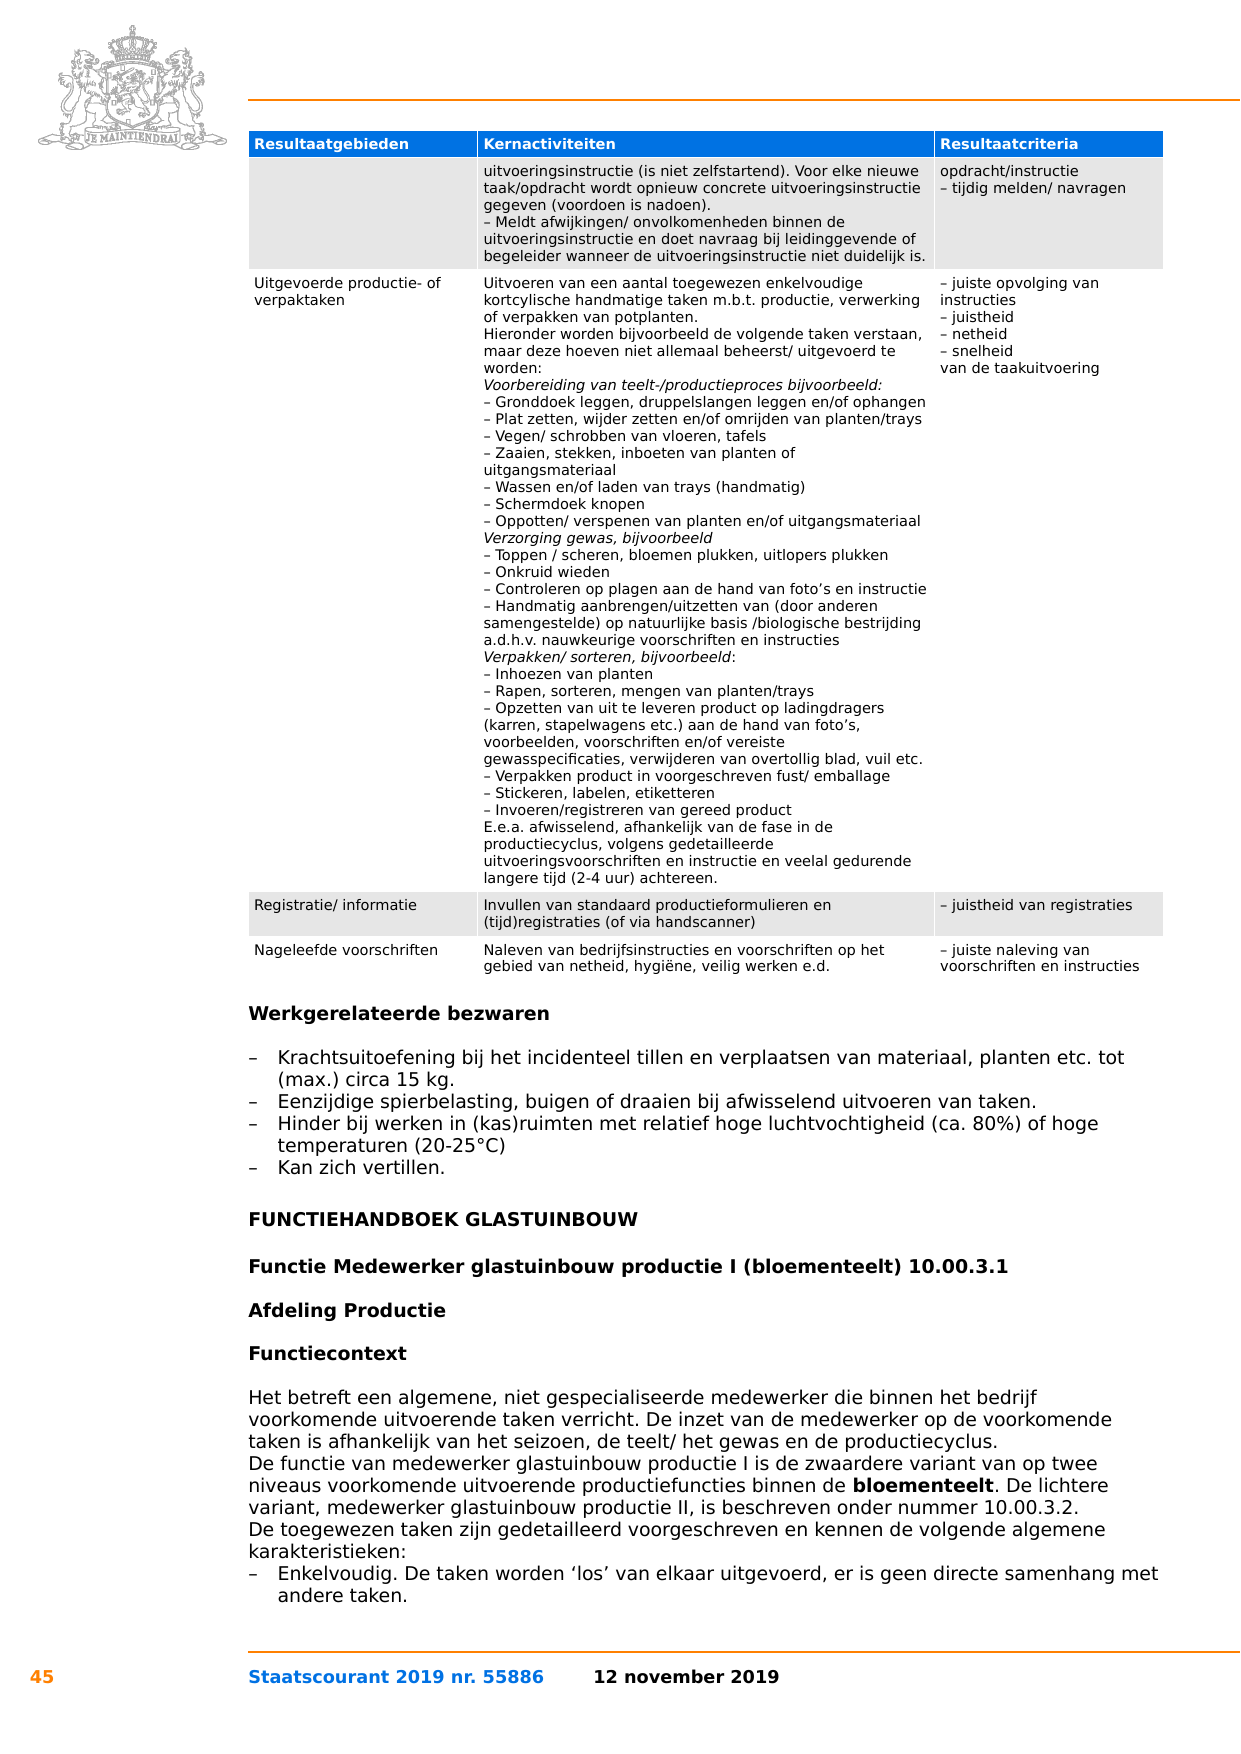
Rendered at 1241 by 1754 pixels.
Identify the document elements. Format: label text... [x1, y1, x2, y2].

table_cell – juistheid van registraties [935, 892, 1163, 936]
text Functiecontext [248, 1343, 1163, 1365]
table_cell Uitvoeren van een aantal toegewezen enkelvoudige kortcylische handmatige taken m.b.t. productie, verwerking of verpakken van potplanten. Hieronder worden bijvoorbeeld de volgende taken verstaan, maar deze hoeven niet allemaal beheerst/ uitgevoerd te worden: Voorbereiding van teelt-/productieproces bijvoorbeeld: – Gronddoek leggen, druppelslangen leggen en/of ophangen – Plat zetten, wijder zetten en/of omrijden van planten/trays – Vegen/ schrobben van vloeren, tafels – Zaaien, stekken, inboeten van planten of uitgangsmateriaal – Wassen en/of laden van trays (handmatig) – Schermdoek knopen – Oppotten/ verspenen van planten en/of uitgangsmateriaal Verzorging gewas, bijvoorbeeld – Toppen / scheren, bloemen plukken, uitlopers plukken – Onkruid wieden – Controleren op plagen aan de hand van foto’s en instructie – Handmatig aanbrengen/uitzetten van (door anderen samengestelde) op natuurlijke basis /biologische bestrijding a.d.h.v. nauwkeurige voorschriften en instructies Verpakken/ sorteren, bijvoorbeeld: – Inhoezen van planten – Rapen, sorteren, mengen van planten/trays – Opzetten van uit te leveren product op ladingdragers (karren, stapelwagens etc.) aan de hand van foto’s, voorbeelden, voorschriften en/of vereiste gewasspecificaties, verwijderen van overtollig blad, vuil etc. – Verpakken product in voorgeschreven fust/ emballage – Stickeren, labelen, etiketteren – Invoeren/registreren van gereed product E.e.a. afwisselend, afhankelijk van de fase in de productiecyclus, volgens gedetailleerde uitvoeringsvoorschriften en instructie en veelal gedurende langere tijd (2-4 uur) achtereen. [478, 271, 934, 891]
picture [38, 25, 227, 150]
table_cell – juiste opvolging van instructies – juistheid – netheid – snelheid van de taakuitvoering [935, 271, 1163, 891]
text – Krachtsuitoefening bij het incidenteel tillen en verplaatsen van materiaal, planten etc. tot (max.) circa 15 kg. [248, 1047, 1163, 1091]
table_cell uitvoeringsinstructie (is niet zelfstartend). Voor elke nieuwe taak/opdracht wordt opnieuw concrete uitvoeringsinstructie gegeven (voordoen is nadoen). – Meldt afwijkingen/ onvolkomenheden binnen de uitvoeringsinstructie en doet navraag bij leidinggevende of begeleider wanneer de uitvoeringsinstructie niet duidelijk is. [478, 158, 934, 269]
table_header Resultaatgebieden [249, 131, 477, 157]
text – Hinder bij werken in (kas)ruimten met relatief hoge luchtvochtigheid (ca. 80%) of hoge temperaturen (20-25°C) [248, 1113, 1163, 1157]
table_cell opdracht/instructie – tijdig melden/ navragen [935, 158, 1163, 269]
text De functie van medewerker glastuinbouw productie I is de zwaardere variant van op twee niveaus voorkomende uitvoerende productiefuncties binnen de bloementeelt. De lichtere variant, medewerker glastuinbouw productie II, is beschreven onder nummer 10.00.3.2. [248, 1453, 1163, 1519]
text – Kan zich vertillen. [248, 1157, 1163, 1179]
table_cell Registratie/ informatie [249, 892, 477, 936]
table_cell – juiste naleving van voorschriften en instructies [935, 937, 1163, 980]
table_cell Invullen van standaard productieformulieren en (tijd)registraties (of via handscanner) [478, 892, 934, 936]
text – Enkelvoudig. De taken worden ‘los’ van elkaar uitgevoerd, er is geen directe samenhang met andere taken. [248, 1563, 1163, 1607]
table_cell [249, 158, 477, 269]
table_cell Nageleefde voorschriften [249, 937, 477, 980]
text Afdeling Productie [248, 1299, 1163, 1321]
text Werkgerelateerde bezwaren [248, 1003, 1163, 1025]
table_header Resultaatcriteria [935, 131, 1163, 157]
text – Eenzijdige spierbelasting, buigen of draaien bij afwisselend uitvoeren van taken. [248, 1091, 1163, 1113]
text De toegewezen taken zijn gedetailleerd voorgeschreven en kennen de volgende algemene karakteristieken: [248, 1519, 1163, 1563]
text Het betreft een algemene, niet gespecialiseerde medewerker die binnen het bedrijf voorkomende uitvoerende taken verricht. De inzet van de medewerker op de voorkomende taken is afhankelijk van het seizoen, de teelt/ het gewas en de productiecyclus. [248, 1387, 1163, 1453]
subtitle FUNCTIEHANDBOEK GLASTUINBOUW [248, 1209, 1163, 1231]
table_cell Naleven van bedrijfsinstructies en voorschriften op het gebied van netheid, hygiëne, veilig werken e.d. [478, 937, 934, 980]
text Functie Medewerker glastuinbouw productie I (bloementeelt) 10.00.3.1 [248, 1256, 1163, 1278]
table_cell Uitgevoerde productie- of verpaktaken [249, 271, 477, 891]
table_header Kernactiviteiten [478, 131, 934, 157]
